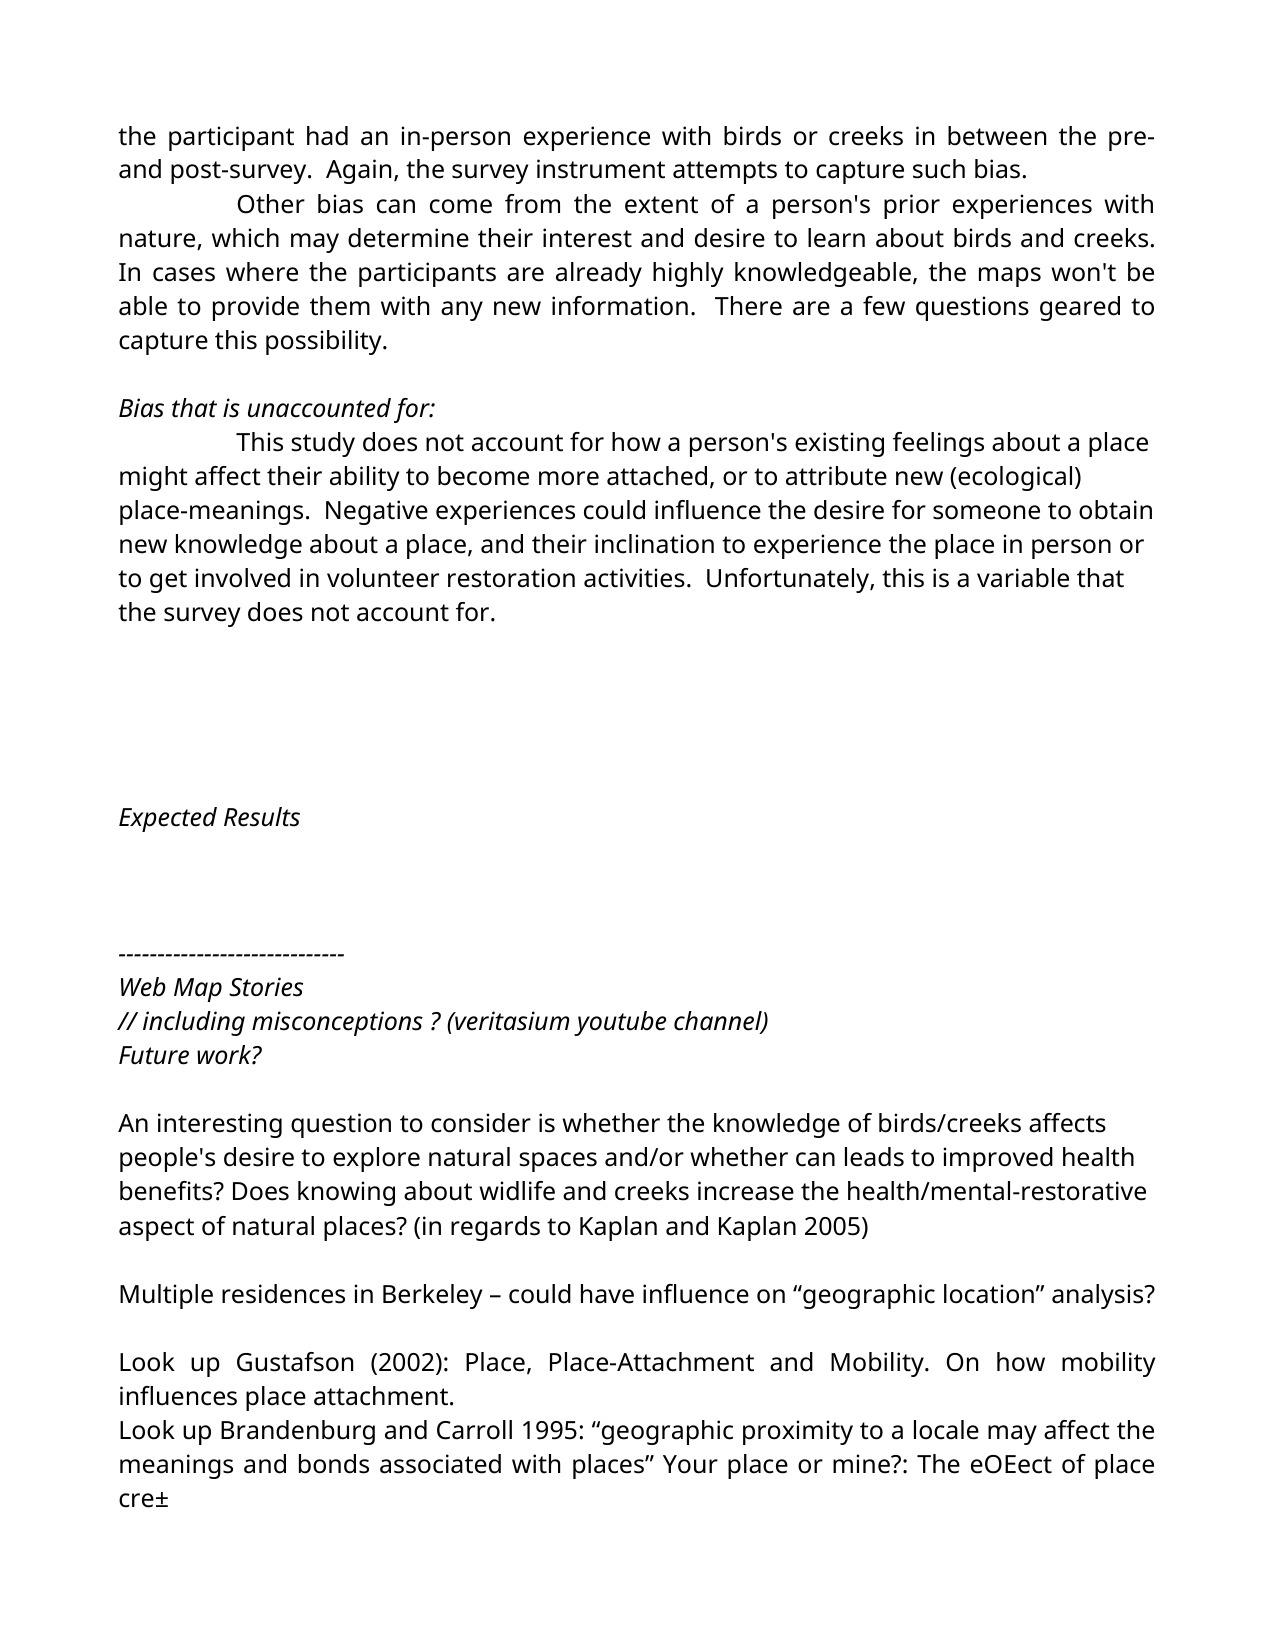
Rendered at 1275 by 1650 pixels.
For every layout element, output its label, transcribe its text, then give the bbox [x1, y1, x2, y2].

text the participant had an in-person experience with birds or creeks in between the pre- and post-survey. Again, the survey instrument attempts to capture such bias. [118, 118, 1157, 186]
text Expected Results [118, 799, 1157, 833]
text An interesting question to consider is whether the knowledge of birds/creeks affects people's desire to explore natural spaces and/or whether can leads to improved health benefits? Does knowing about widlife and creeks increase the health/mental-restorative aspect of natural places? (in regards to Kaplan and Kaplan 2005) [118, 1106, 1157, 1242]
text Look up Brandenburg and Carroll 1995: “geographic proximity to a locale may affect the meanings and bonds associated with places” Your place or mine?: The eOEect of place cre± [118, 1412, 1157, 1515]
text // including misconceptions ? (veritasium youtube channel) [118, 1004, 1157, 1038]
text Other bias can come from the extent of a person's prior experiences with nature, which may determine their interest and desire to learn about birds and creeks. In cases where the participants are already highly knowledgeable, the maps won't be able to provide them with any new information. There are a few questions geared to capture this possibility. [118, 186, 1157, 357]
text This study does not account for how a person's existing feelings about a place might affect their ability to become more attached, or to attribute new (ecological) place-meanings. Negative experiences could influence the desire for someone to obtain new knowledge about a place, and their inclination to experience the place in person or to get involved in volunteer restoration activities. Unfortunately, this is a variable that the survey does not account for. [118, 425, 1157, 629]
text ----------------------------- [118, 936, 1157, 970]
text Web Map Stories [118, 970, 1157, 1004]
text Multiple residences in Berkeley – could have influence on “geographic location” analysis? [118, 1276, 1157, 1310]
text Future work? [118, 1038, 1157, 1072]
text Look up Gustafson (2002): Place, Place-Attachment and Mobility. On how mobility influences place attachment. [118, 1344, 1157, 1412]
text Bias that is unaccounted for: [118, 391, 1157, 425]
